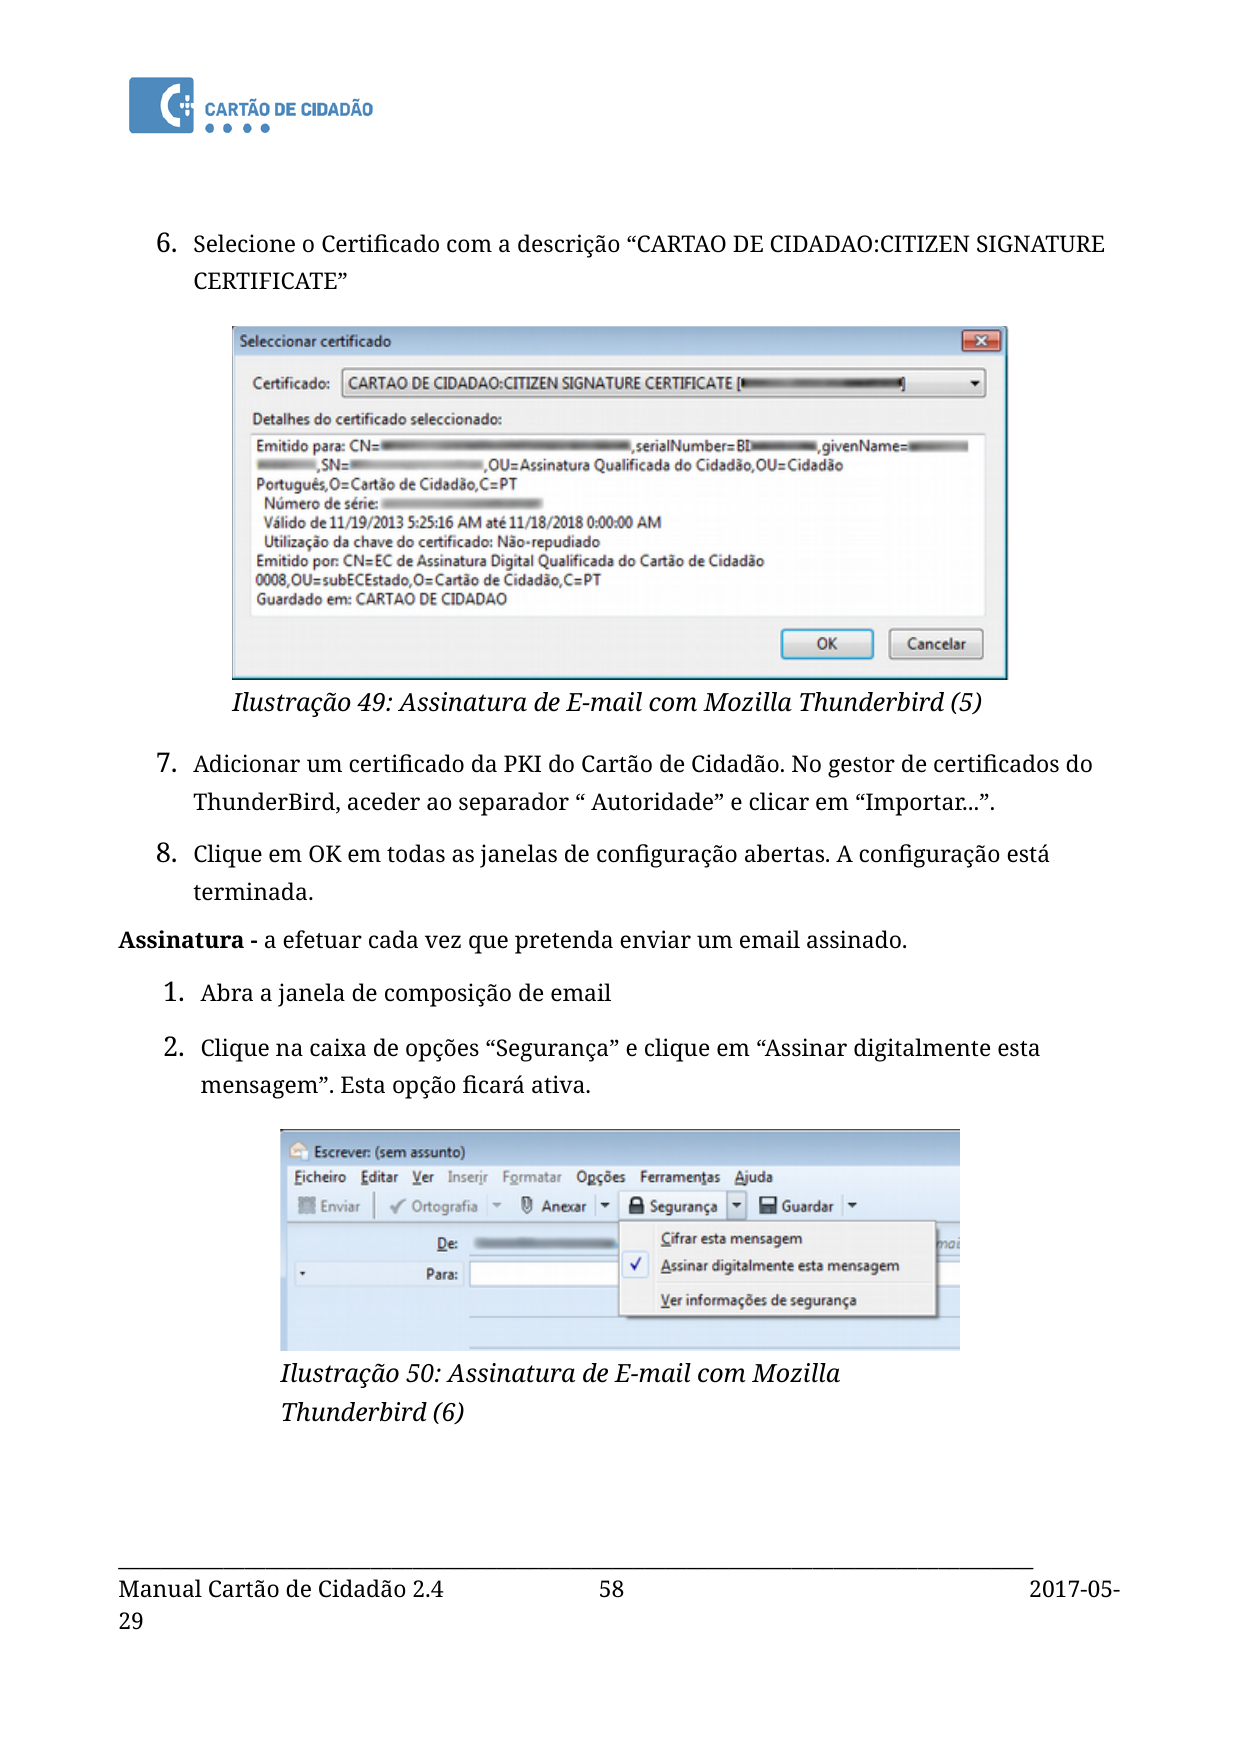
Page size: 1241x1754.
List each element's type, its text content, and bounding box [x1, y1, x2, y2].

text Assinatura - a efetuar cada vez que pretenda enviar um email assinado. [118, 924, 1122, 955]
picture [232, 326, 1009, 680]
list Clique na caixa de opções “Segurança” e clique em “Assinar digitalmente esta mensagem”. Esta opção ficará ativa. [163, 1027, 1122, 1100]
picture [280, 1129, 960, 1351]
list Selecione o Certificado com a descrição “CARTAO DE CIDADAO:CITIZEN SIGNATURE CERTIFICATE” [156, 223, 1122, 296]
list Abra a janela de composição de email [163, 972, 1122, 1009]
list Adicionar um certificado da PKI do Cartão de Cidadão. No gestor de certificados do ThunderBird, aceder ao separador “ Autoridade” e clicar em “Importar...”. [156, 313, 1122, 817]
list Ilustração 50: Assinatura de E-mail com Mozilla Thunderbird (6) [280, 1351, 960, 1429]
picture [126, 71, 419, 141]
list Ilustração 49: Assinatura de E-mail com Mozilla Thunderbird (5) [232, 680, 1008, 718]
list Clique em OK em todas as janelas de configuração abertas. A configuração está terminada. [156, 834, 1122, 907]
